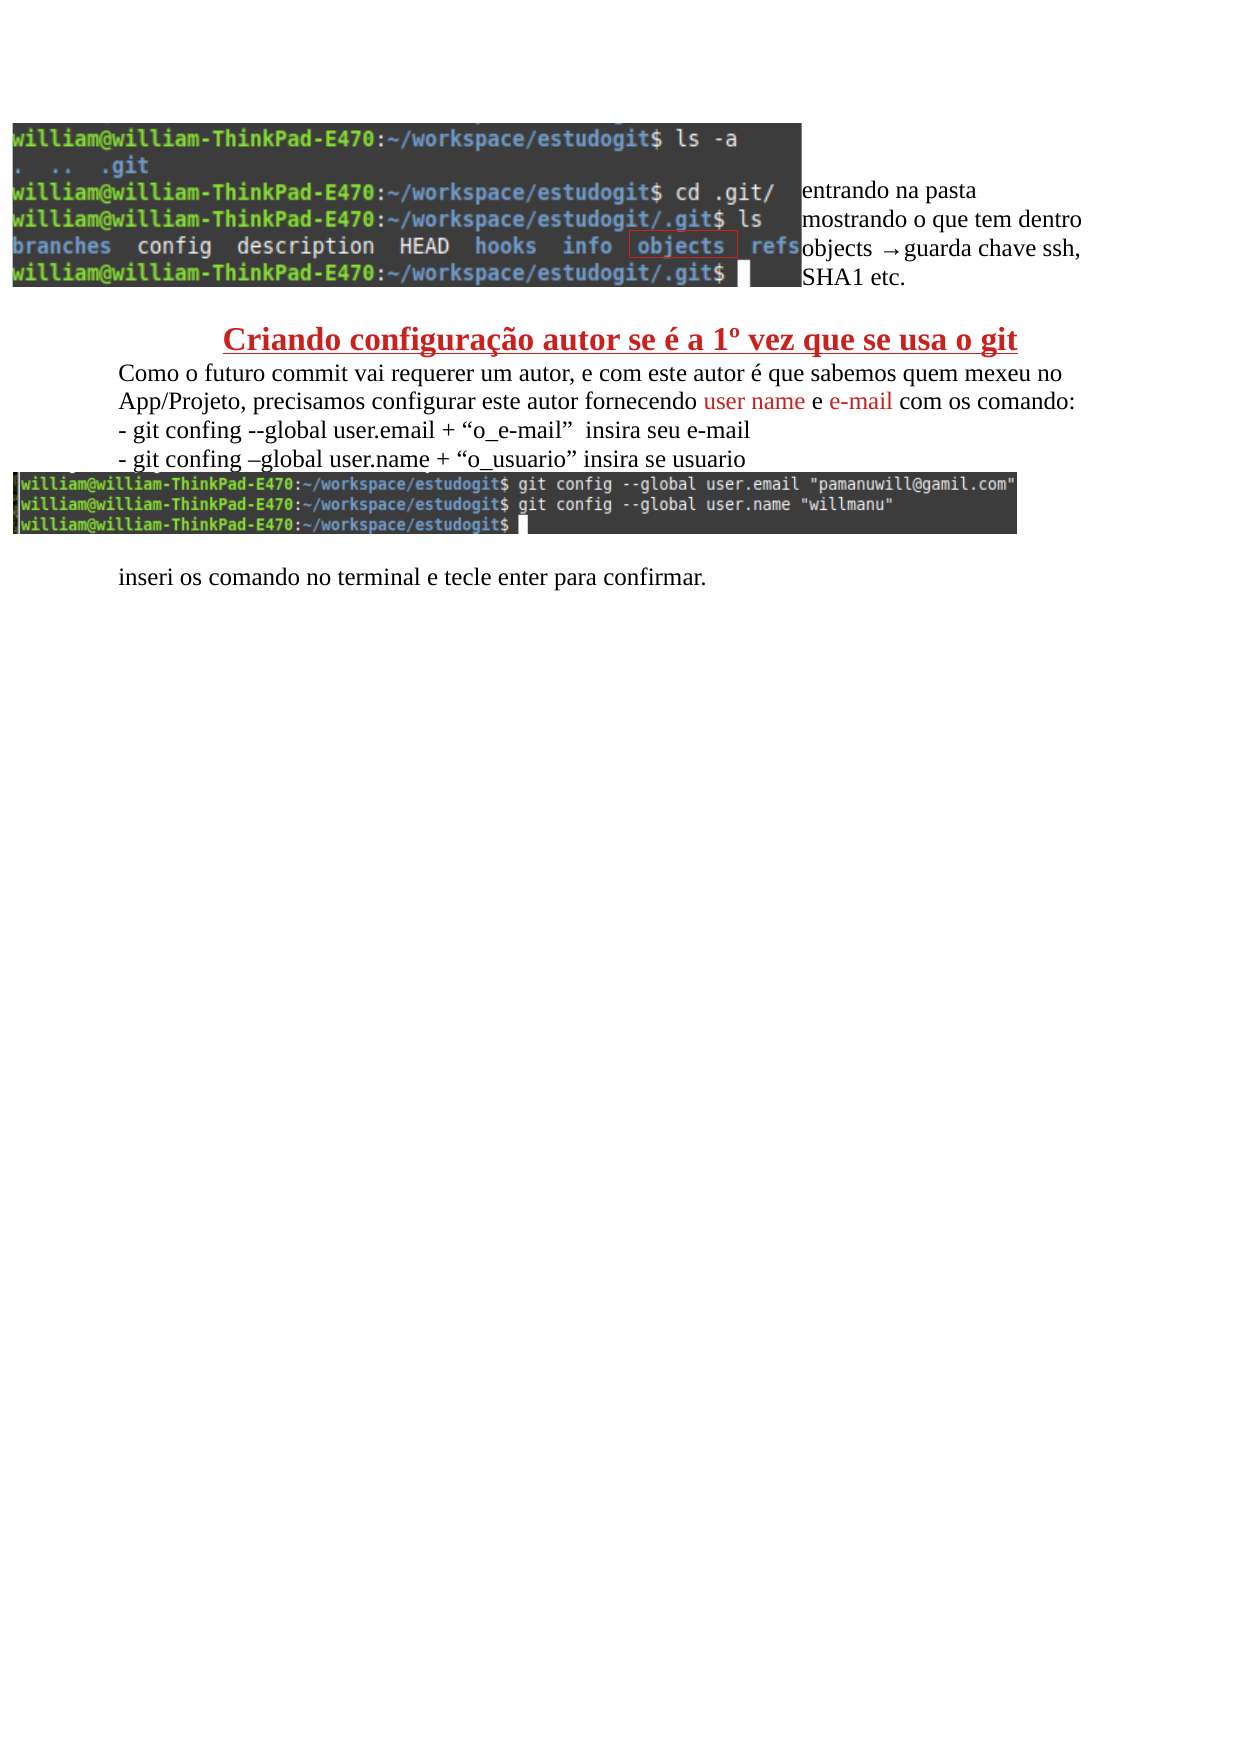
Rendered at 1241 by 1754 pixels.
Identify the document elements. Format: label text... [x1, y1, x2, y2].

text objects →guarda chave ssh, SHA1 etc. [118, 233, 1122, 291]
picture [12, 123, 802, 287]
text Como o futuro commit vai requerer um autor, e com este autor é que sabemos quem mexeu no App/Projeto, precisamos configurar este autor fornecendo user name e e-mail com os comando: [118, 358, 1122, 415]
text entrando na pasta [802, 176, 1122, 204]
picture [13, 472, 1017, 534]
text - git confing --global user.email + “o_e-mail” insira seu e-mail [118, 415, 1122, 444]
text inseri os comando no terminal e tecle enter para confirmar. [118, 562, 1122, 591]
text Criando configuração autor se é a 1º vez que se usa o git [118, 319, 1122, 358]
text mostrando o que tem dentro [802, 204, 1122, 233]
text - git confing –global user.name + “o_usuario” insira se usuario [118, 444, 1122, 473]
